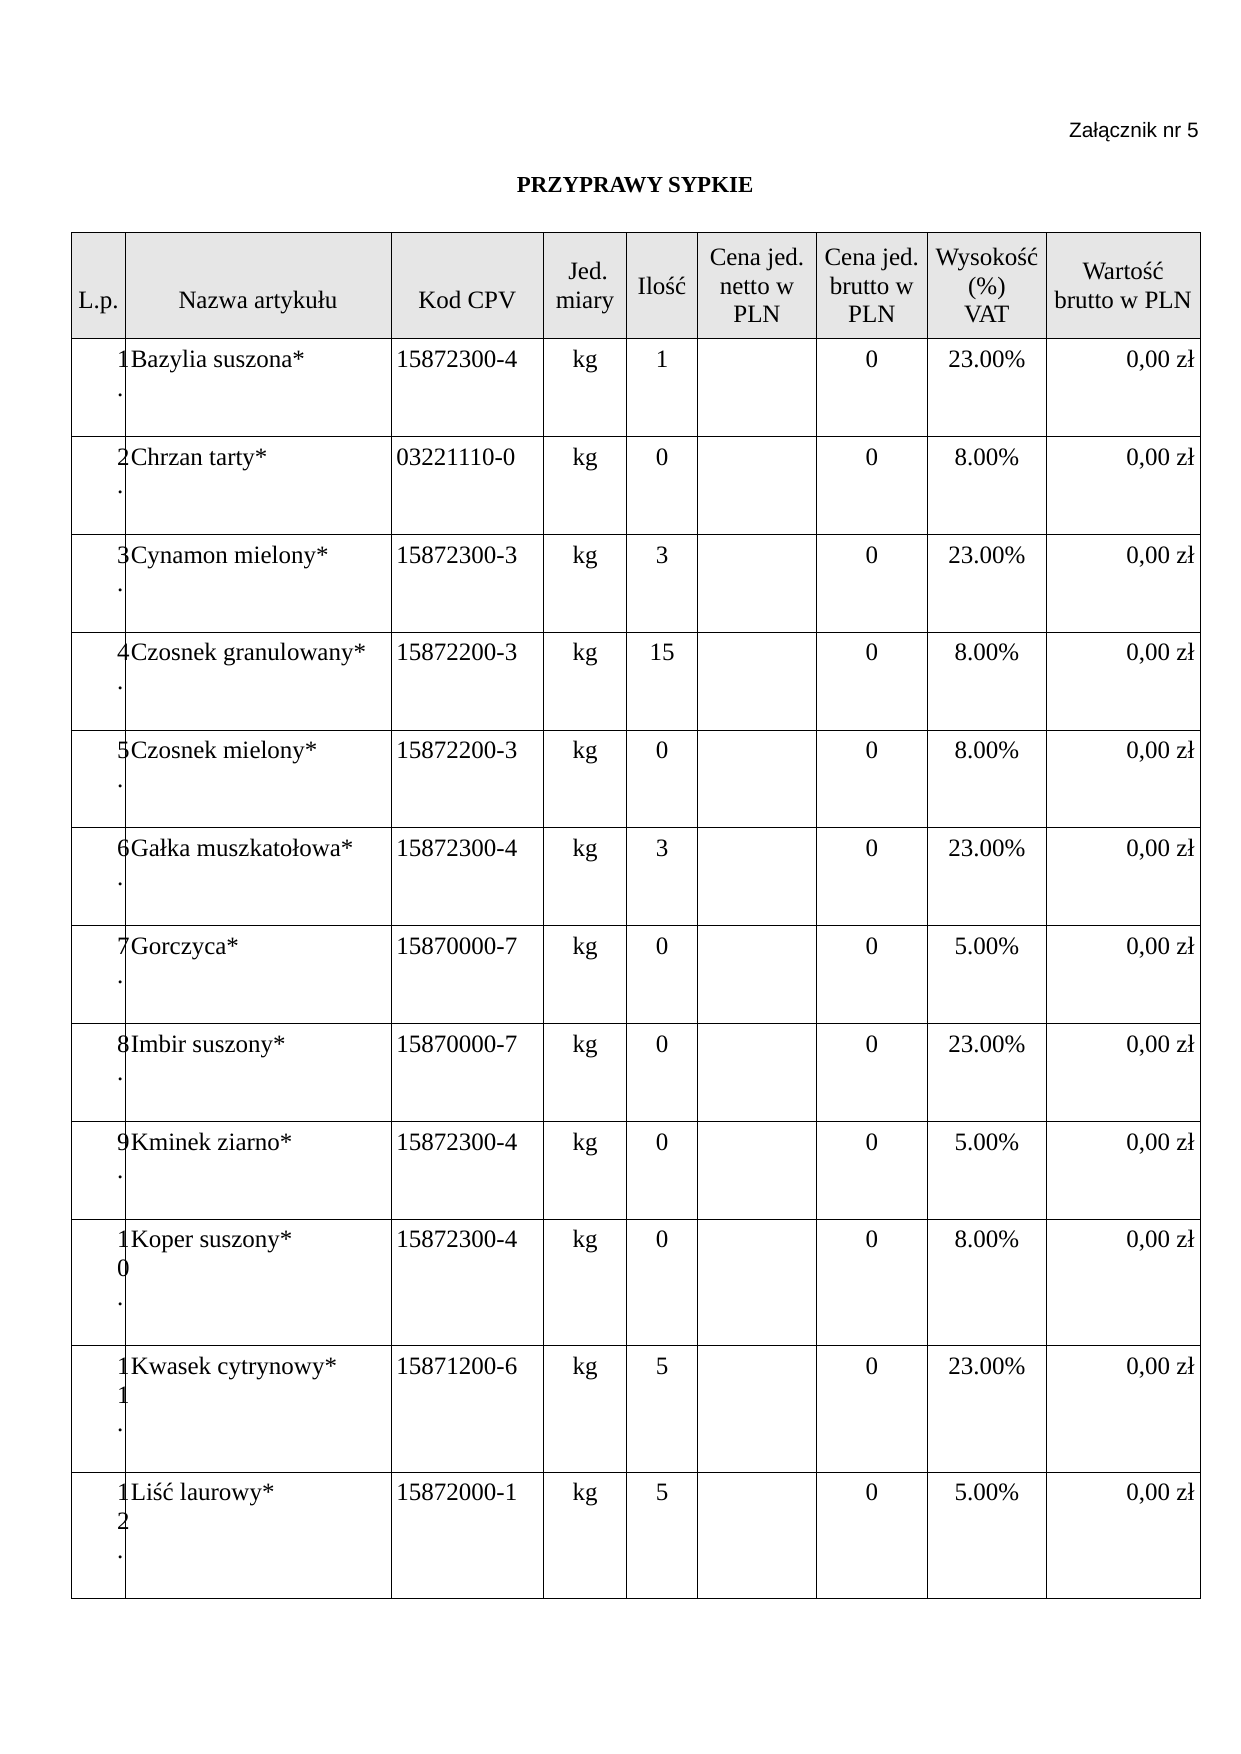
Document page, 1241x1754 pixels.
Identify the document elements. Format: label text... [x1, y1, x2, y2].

table_cell [698, 535, 816, 632]
table_cell 8,00% [928, 437, 1046, 534]
table_cell 0 [627, 437, 697, 534]
table_cell 0,00 zł [1047, 437, 1200, 534]
table_cell 0,00 zł [1047, 633, 1200, 729]
table_header Jed. miary [544, 233, 626, 338]
table_cell [698, 1220, 816, 1345]
table_cell 15872000-1 [392, 1473, 543, 1598]
table_header Wysokość (%) VAT [928, 233, 1046, 338]
table_cell 0 [817, 828, 927, 925]
table_cell [72, 339, 125, 436]
table_cell Czosnek granulowany* [126, 633, 391, 729]
text PRZYPRAWY SYPKIE [71, 172, 1198, 198]
table_cell 0 [627, 1122, 697, 1218]
table_cell [698, 1346, 816, 1472]
table_cell kg [544, 437, 626, 534]
table_cell [72, 1473, 125, 1598]
table_header Kod CPV [392, 233, 543, 338]
table_cell kg [544, 339, 626, 436]
table_cell 23,00% [928, 339, 1046, 436]
table_cell 8,00% [928, 731, 1046, 827]
table_cell 0,00 zł [1047, 1024, 1200, 1121]
table_cell [72, 535, 125, 632]
table_cell 0,00 zł [1047, 926, 1200, 1023]
table_cell kg [544, 633, 626, 729]
table_cell 3 [627, 535, 697, 632]
table_cell 0 [817, 437, 927, 534]
table_cell [698, 437, 816, 534]
table_cell Koper suszony* [126, 1220, 391, 1345]
table_cell [72, 1220, 125, 1345]
table_cell 15 [627, 633, 697, 729]
table_cell 23,00% [928, 535, 1046, 632]
table_cell 0 [817, 1473, 927, 1598]
table_cell 0 [817, 1024, 927, 1121]
table_cell [698, 1473, 816, 1598]
table_cell 0 [817, 339, 927, 436]
table_header L.p. [72, 233, 125, 338]
table_cell Kwasek cytrynowy* [126, 1346, 391, 1472]
table_cell kg [544, 1122, 626, 1218]
table_cell kg [544, 1024, 626, 1121]
table_cell Gałka muszkatołowa* [126, 828, 391, 925]
table_header Cena jed. brutto w PLN [817, 233, 927, 338]
table_cell 0 [817, 535, 927, 632]
table_cell Imbir suszony* [126, 1024, 391, 1121]
table_cell 03221110-0 [392, 437, 543, 534]
table_cell 15872300-4 [392, 1220, 543, 1345]
table_cell 0 [817, 1346, 927, 1472]
table_cell 0,00 zł [1047, 535, 1200, 632]
table_cell 5,00% [928, 926, 1046, 1023]
table_cell [698, 633, 816, 729]
table_cell kg [544, 1473, 626, 1598]
table_cell 15870000-7 [392, 1024, 543, 1121]
table_cell [698, 828, 816, 925]
table_cell 0 [817, 731, 927, 827]
table_cell [120, 841, 125, 855]
table_cell 0 [627, 1220, 697, 1345]
table_cell 1 [627, 339, 697, 436]
table_cell 23,00% [928, 828, 1046, 925]
table_cell 15872300-4 [392, 339, 543, 436]
table_cell 8,00% [928, 633, 1046, 729]
table_cell [72, 1024, 125, 1121]
table_cell [698, 1024, 816, 1121]
table_cell Kminek ziarno* [126, 1122, 391, 1218]
table_cell 15872300-3 [392, 535, 543, 632]
table_cell 0 [627, 926, 697, 1023]
table_header Cena jed. netto w PLN [698, 233, 816, 338]
table_cell [72, 828, 125, 925]
table_cell Chrzan tarty* [126, 437, 391, 534]
table_cell 0,00 zł [1047, 731, 1200, 827]
table_cell 15870000-7 [392, 926, 543, 1023]
table_cell Liść laurowy* [126, 1473, 391, 1598]
table_cell kg [544, 926, 626, 1023]
table_cell 0,00 zł [1047, 1473, 1200, 1598]
table_cell [72, 1122, 125, 1218]
table_cell 5 [627, 1346, 697, 1472]
table_cell 15872300-4 [392, 1122, 543, 1218]
table_header Ilość [627, 233, 697, 338]
table_cell 0,00 zł [1047, 1122, 1200, 1218]
table_cell 15872200-3 [392, 633, 543, 729]
table_cell [72, 633, 125, 729]
table_cell 0,00 zł [1047, 828, 1200, 925]
table_cell [698, 339, 816, 436]
table_cell [72, 1346, 125, 1472]
table_cell [72, 926, 125, 1023]
table_cell Gorczyca* [126, 926, 391, 1023]
table_cell 15872200-3 [392, 731, 543, 827]
table_cell 0 [817, 1220, 927, 1345]
table_cell [698, 926, 816, 1023]
table_header Wartość brutto w PLN [1047, 233, 1200, 338]
table_cell [698, 731, 816, 827]
table_cell 23,00% [928, 1024, 1046, 1121]
table_cell [698, 1122, 816, 1218]
table_cell kg [544, 828, 626, 925]
table_cell 15871200-6 [392, 1346, 543, 1472]
table_cell Bazylia suszona* [126, 339, 391, 436]
table_cell [72, 437, 125, 534]
table_cell kg [544, 731, 626, 827]
table_cell 0 [817, 633, 927, 729]
table_cell 0 [817, 926, 927, 1023]
table_cell 5 [627, 1473, 697, 1598]
table_cell 5,00% [928, 1473, 1046, 1598]
table_cell kg [544, 1220, 626, 1345]
table_cell kg [544, 535, 626, 632]
table_cell [72, 731, 125, 827]
table_cell 8,00% [928, 1220, 1046, 1345]
table_cell 15872300-4 [392, 828, 543, 925]
table_cell kg [544, 1346, 626, 1472]
table_cell 3 [627, 828, 697, 925]
table_cell Cynamon mielony* [126, 535, 391, 632]
table_cell 0,00 zł [1047, 339, 1200, 436]
table_cell 0 [627, 731, 697, 827]
table_cell 5,00% [928, 1122, 1046, 1218]
table_cell 23,00% [928, 1346, 1046, 1472]
table_header Nazwa artykułu [126, 233, 391, 338]
table_cell 0 [817, 1122, 927, 1218]
table_cell 0 [627, 1024, 697, 1121]
table_cell Czosnek mielony* [126, 731, 391, 827]
table_cell 0,00 zł [1047, 1220, 1200, 1345]
table_cell 0,00 zł [1047, 1346, 1200, 1472]
